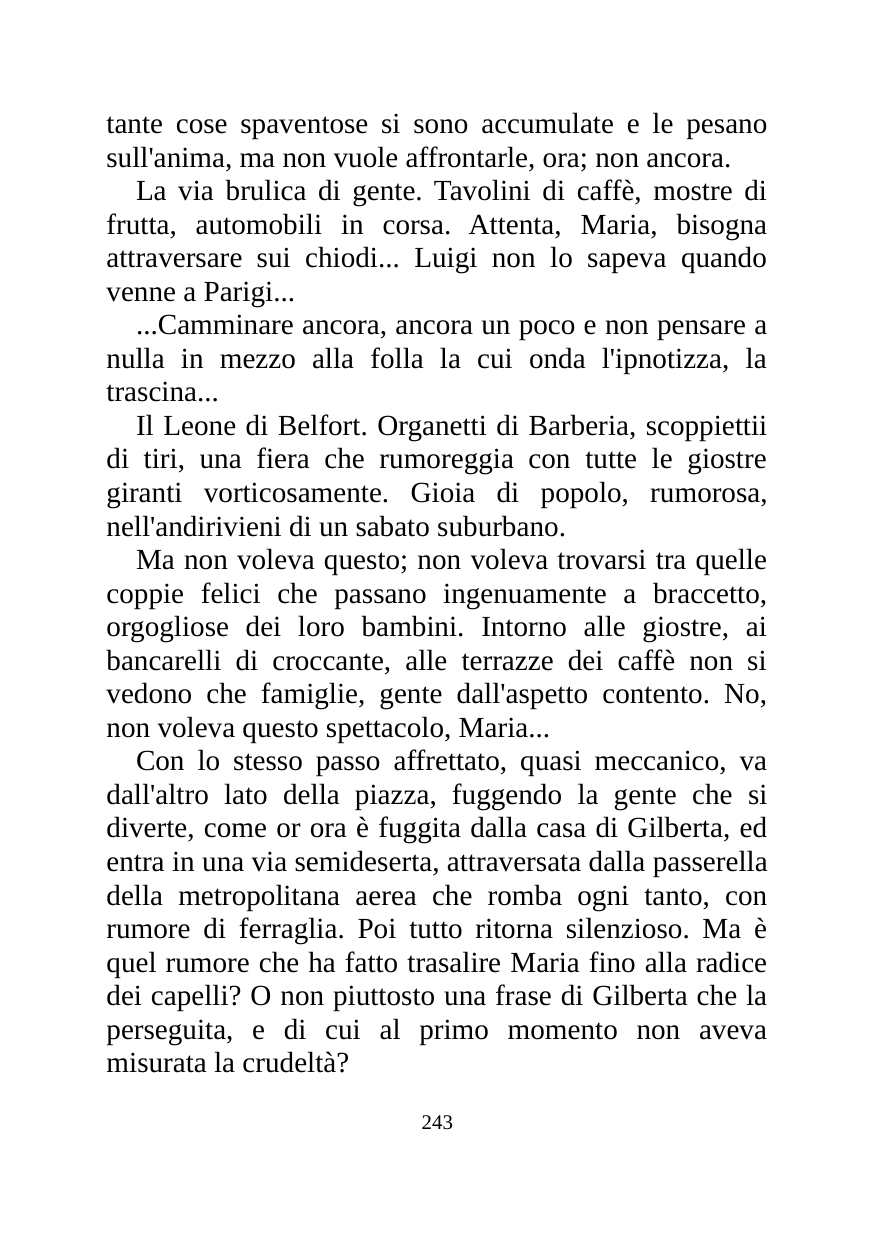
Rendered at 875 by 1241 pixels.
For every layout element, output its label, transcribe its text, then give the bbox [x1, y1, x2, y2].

text Il Leone di Belfort. Organetti di Barberia, scoppiettii di tiri, una fiera che rumoreggia con tutte le giostre giranti vorticosamente. Gioia di popolo, rumorosa, nell'andirivieni di un sabato suburbano. [106, 408, 768, 542]
text Con lo stesso passo affrettato, quasi meccanico, va dall'altro lato della piazza, fuggendo la gente che si diverte, come or ora è fuggita dalla casa di Gilberta, ed entra in una via semideserta, attraversata dalla passerella della metropolitana aerea che romba ogni tanto, con rumore di ferraglia. Poi tutto ritorna silenzioso. Ma è quel rumore che ha fatto trasalire Maria fino alla radice dei capelli? O non piuttosto una frase di Gilberta che la perseguita, e di cui al primo momento non aveva misurata la crudeltà? [106, 743, 768, 1079]
text ...Camminare ancora, ancora un poco e non pensare a nulla in mezzo alla folla la cui onda l'ipnotizza, la trascina... [106, 307, 768, 408]
text La via brulica di gente. Tavolini di caffè, mostre di frutta, automobili in corsa. Attenta, Maria, bisogna attraversare sui chiodi... Luigi non lo sapeva quando venne a Parigi... [106, 173, 768, 307]
text tante cose spaventose si sono accumulate e le pesano sull'anima, ma non vuole affrontarle, ora; non ancora. [106, 106, 768, 173]
text Ma non voleva questo; non voleva trovarsi tra quelle coppie felici che passano ingenuamente a braccetto, orgogliose dei loro bambini. Intorno alle giostre, ai bancarelli di croccante, alle terrazze dei caffè non si vedono che famiglie, gente dall'aspetto contento. No, non voleva questo spettacolo, Maria... [106, 542, 768, 743]
